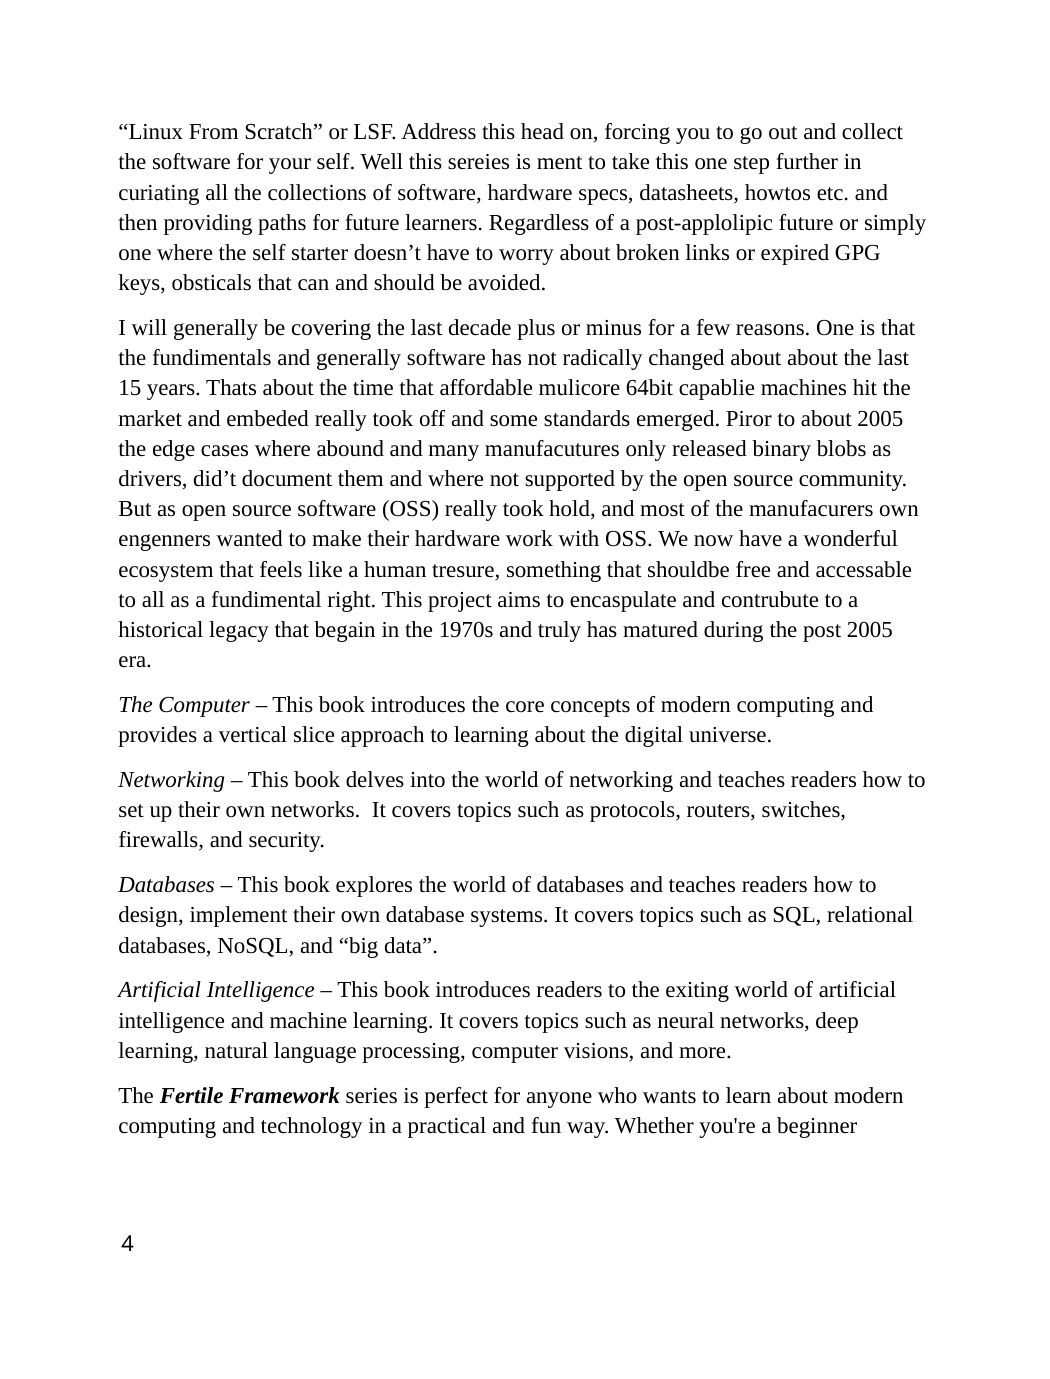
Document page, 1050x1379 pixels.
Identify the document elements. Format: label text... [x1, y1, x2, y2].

text Artificial Intelligence – This book introduces readers to the exiting world of artificial intelligence and machine learning. It covers topics such as neural networks, deep learning, natural language processing, computer visions, and more. [118, 976, 932, 1063]
text Databases – This book explores the world of databases and teaches readers how to design, implement their own database systems. It covers topics such as SQL, relational databases, NoSQL, and “big data”. [118, 871, 932, 958]
text “Linux From Scratch” or LSF. Address this head on, forcing you to go out and collect the software for your self. Well this sereies is ment to take this one step further in curiating all the collections of software, hardware specs, datasheets, howtos etc. and then providing paths for future learners. Regardless of a post-applolipic future or simply one where the self starter doesn’t have to worry about broken links or expired GPG keys, obsticals that can and should be avoided. [118, 118, 932, 296]
text The Fertile Framework series is perfect for anyone who wants to learn about modern computing and technology in a practical and fun way. Whether you're a beginner [118, 1082, 932, 1138]
text I will generally be covering the last decade plus or minus for a few reasons. One is that the fundimentals and generally software has not radically changed about about the last 15 years. Thats about the time that affordable mulicore 64bit capablie machines hit the market and embeded really took off and some standards emerged. Piror to about 2005 the edge cases where abound and many manufacutures only released binary blobs as drivers, did’t document them and where not supported by the open source community. But as open source software (OSS) really took hold, and most of the manufacurers own engenners wanted to make their hardware work with OSS. We now have a wonderful ecosystem that feels like a human tresure, something that shouldbe free and accessable to all as a fundimental right. This project aims to encaspulate and contrubute to a historical legacy that begain in the 1970s and truly has matured during the post 2005 era. [118, 314, 932, 673]
text Networking – This book delves into the world of networking and teaches readers how to set up their own networks. It covers topics such as protocols, routers, switches, firewalls, and security. [118, 766, 932, 853]
text The Computer – This book introduces the core concepts of modern computing and provides a vertical slice approach to learning about the digital universe. [118, 691, 932, 748]
